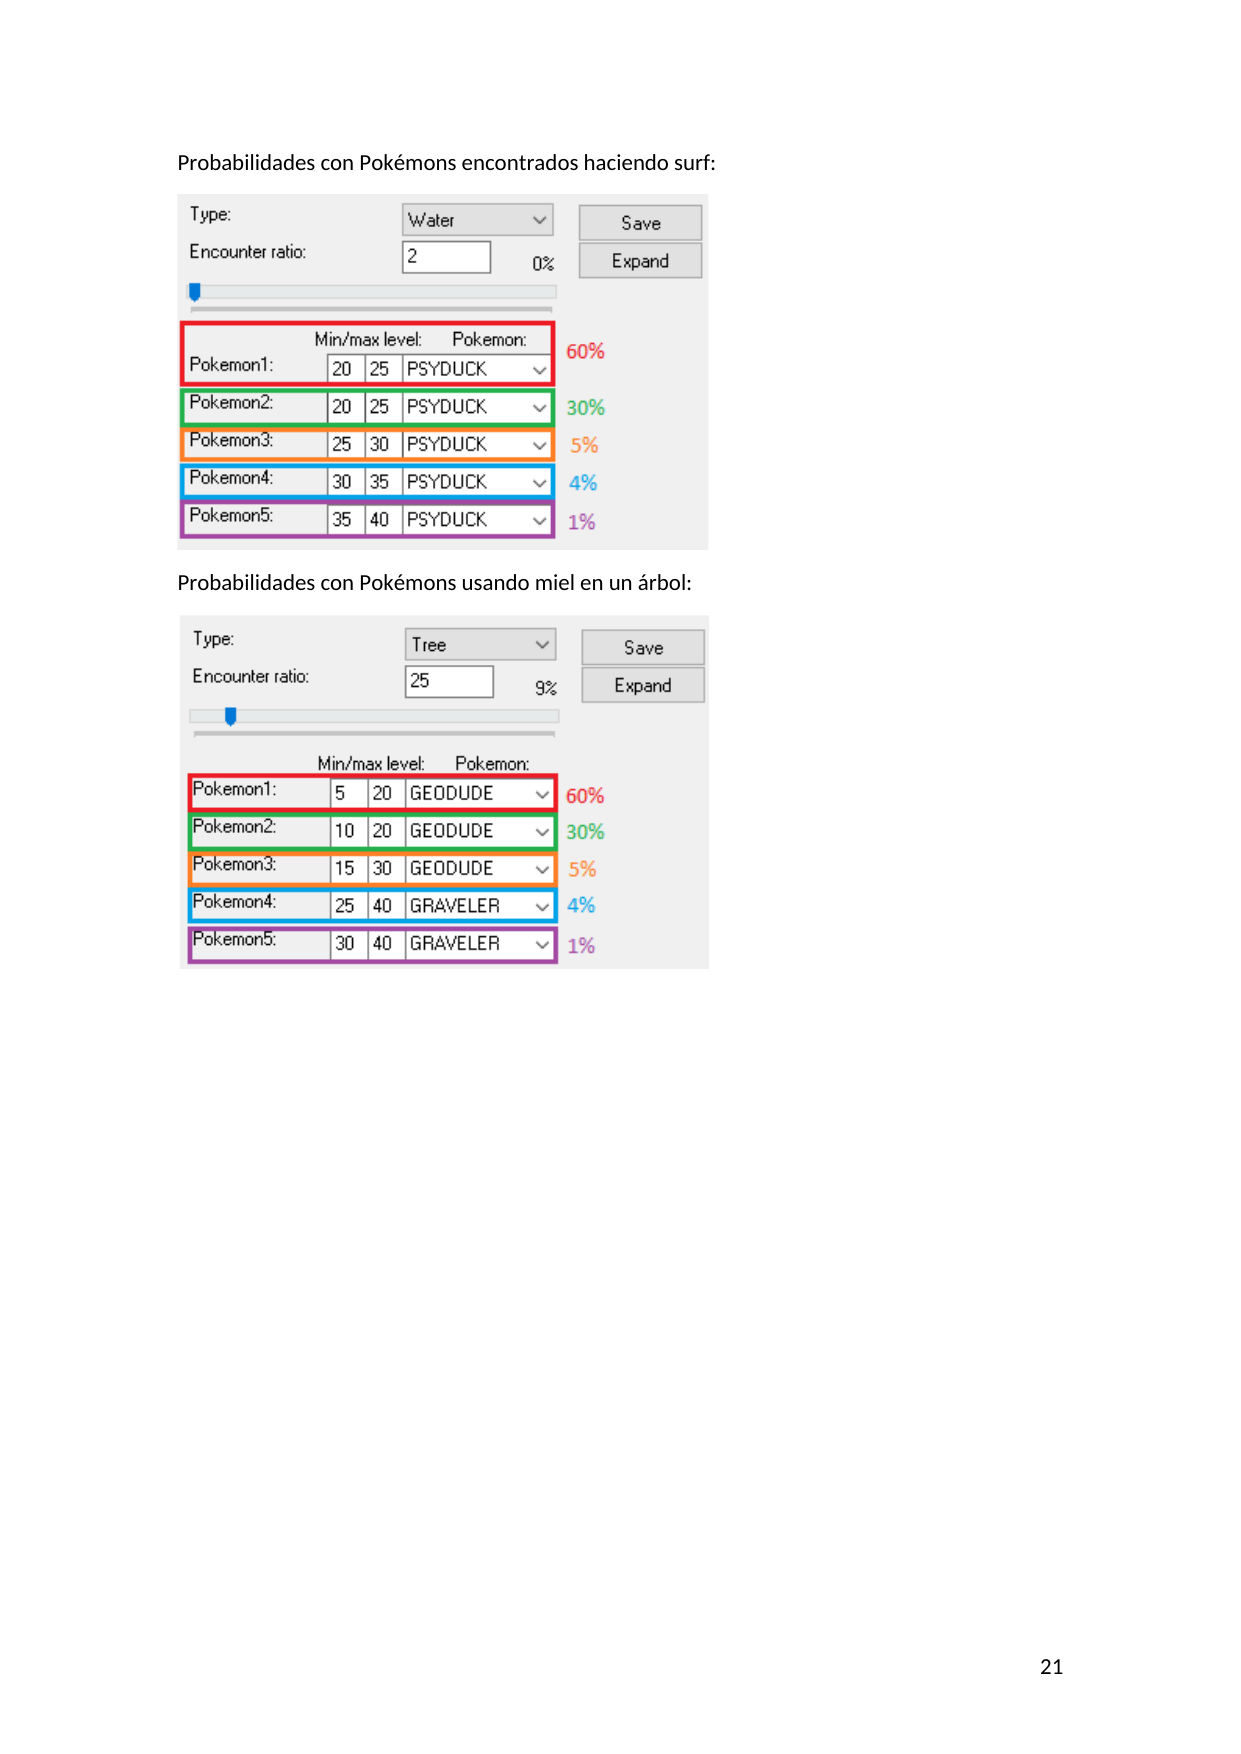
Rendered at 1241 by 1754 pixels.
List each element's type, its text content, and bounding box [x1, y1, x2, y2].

picture [177, 615, 710, 969]
text Probabilidades con Pokémons usando miel en un árbol: [177, 568, 1063, 596]
picture [177, 194, 709, 550]
text Probabilidades con Pokémons encontrados haciendo surf: [177, 148, 1063, 176]
